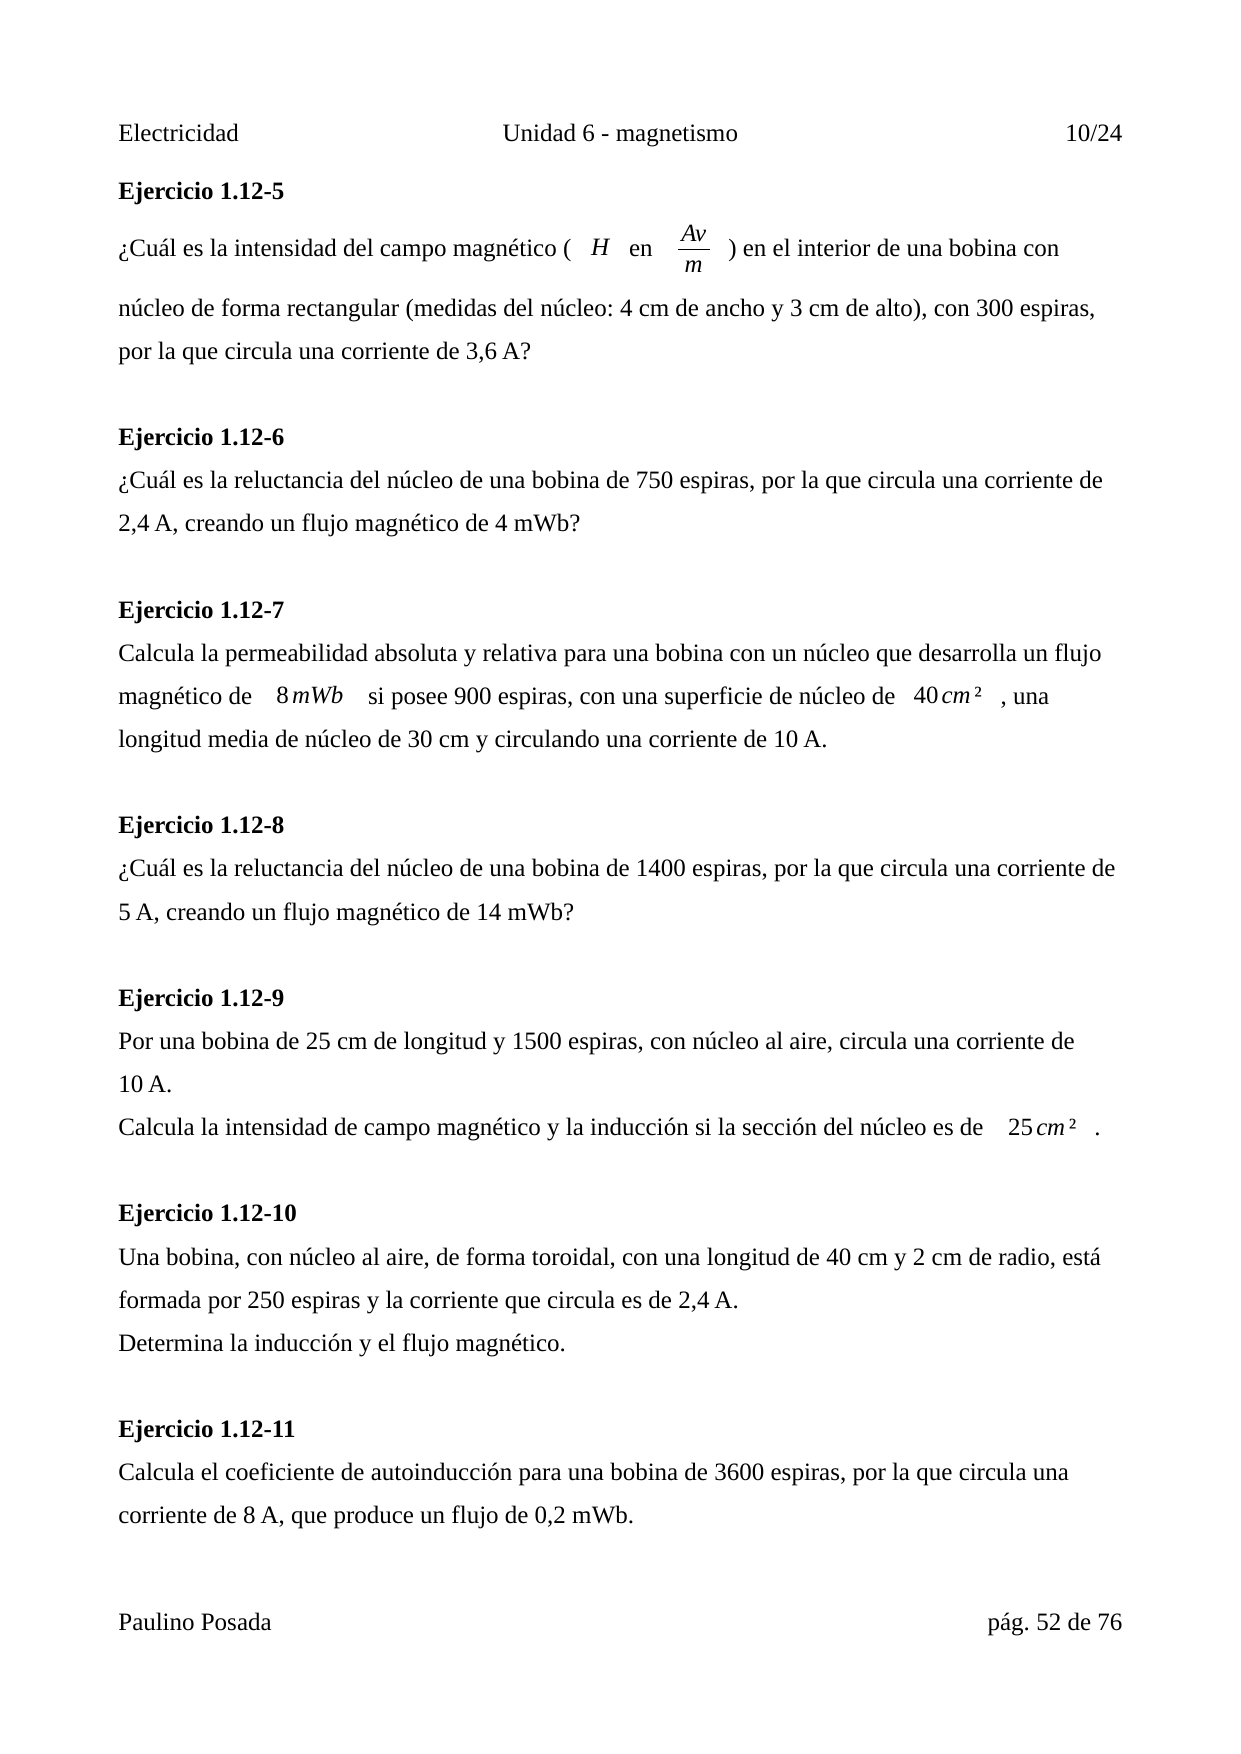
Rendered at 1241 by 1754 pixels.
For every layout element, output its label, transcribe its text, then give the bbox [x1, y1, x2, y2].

text Ejercicio 1.12-7 [118, 595, 1122, 623]
text Ejercicio 1.12-6 [118, 422, 1122, 451]
text Ejercicio 1.12-9 [118, 983, 1122, 1012]
text Ejercicio 1.12-10 [118, 1198, 1122, 1227]
text 10 A. [118, 1069, 1122, 1098]
text Calcula el coeficiente de autoinducción para una bobina de 3600 espiras, por la que circula una corriente de 8 A, que produce un flujo de 0,2 mWb. [118, 1457, 1122, 1529]
text Calcula la intensidad de campo magnético y la inducción si la sección del núcleo es de . [118, 1112, 1122, 1141]
text Una bobina, con núcleo al aire, de forma toroidal, con una longitud de 40 cm y 2 cm de radio, está formada por 250 espiras y la corriente que circula es de 2,4 A. [118, 1242, 1122, 1313]
text ¿Cuál es la intensidad del campo magnético (en ) en el interior de una bobina con núcleo de forma rectangular (medidas del núcleo: 4 cm de ancho y 3 cm de alto), con 300 espiras, por la que circula una corriente de 3,6 A? [118, 219, 1122, 365]
text Calcula la permeabilidad absoluta y relativa para una bobina con un núcleo que desarrolla un flujo magnético de si posee 900 espiras, con una superficie de núcleo de, una longitud media de núcleo de 30 cm y circulando una corriente de 10 A. [118, 638, 1122, 753]
text Por una bobina de 25 cm de longitud y 1500 espiras, con núcleo al aire, circula una corriente de [118, 1026, 1122, 1055]
text ¿Cuál es la reluctancia del núcleo de una bobina de 1400 espiras, por la que circula una corriente de 5 A, creando un flujo magnético de 14 mWb? [118, 853, 1122, 925]
text ¿Cuál es la reluctancia del núcleo de una bobina de 750 espiras, por la que circula una corriente de 2,4 A, creando un flujo magnético de 4 mWb? [118, 465, 1122, 537]
text Determina la inducción y el flujo magnético. [118, 1328, 1122, 1357]
text Ejercicio 1.12-11 [118, 1414, 1122, 1443]
text Ejercicio 1.12-8 [118, 810, 1122, 839]
text Ejercicio 1.12-5 [118, 176, 1122, 205]
